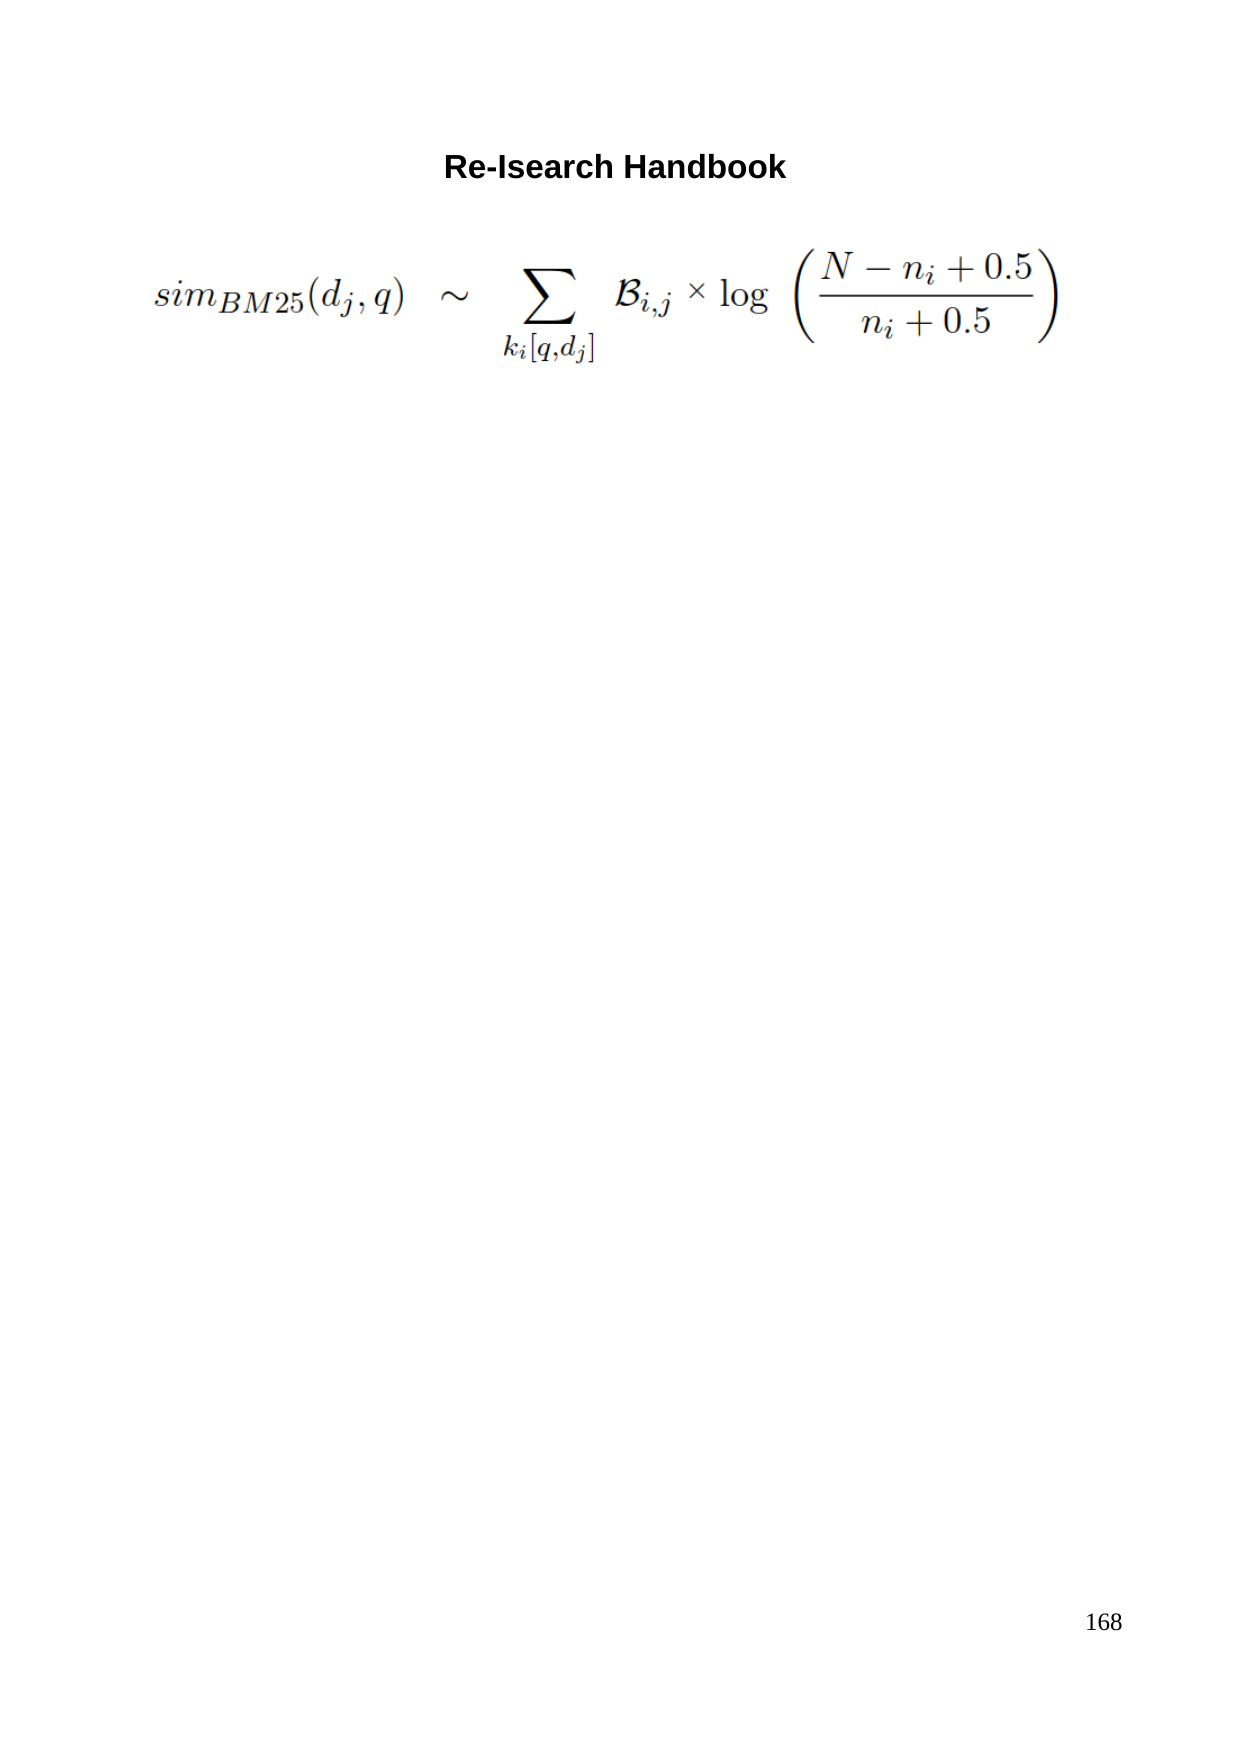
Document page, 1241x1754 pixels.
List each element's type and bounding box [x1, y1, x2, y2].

picture [132, 216, 1108, 387]
